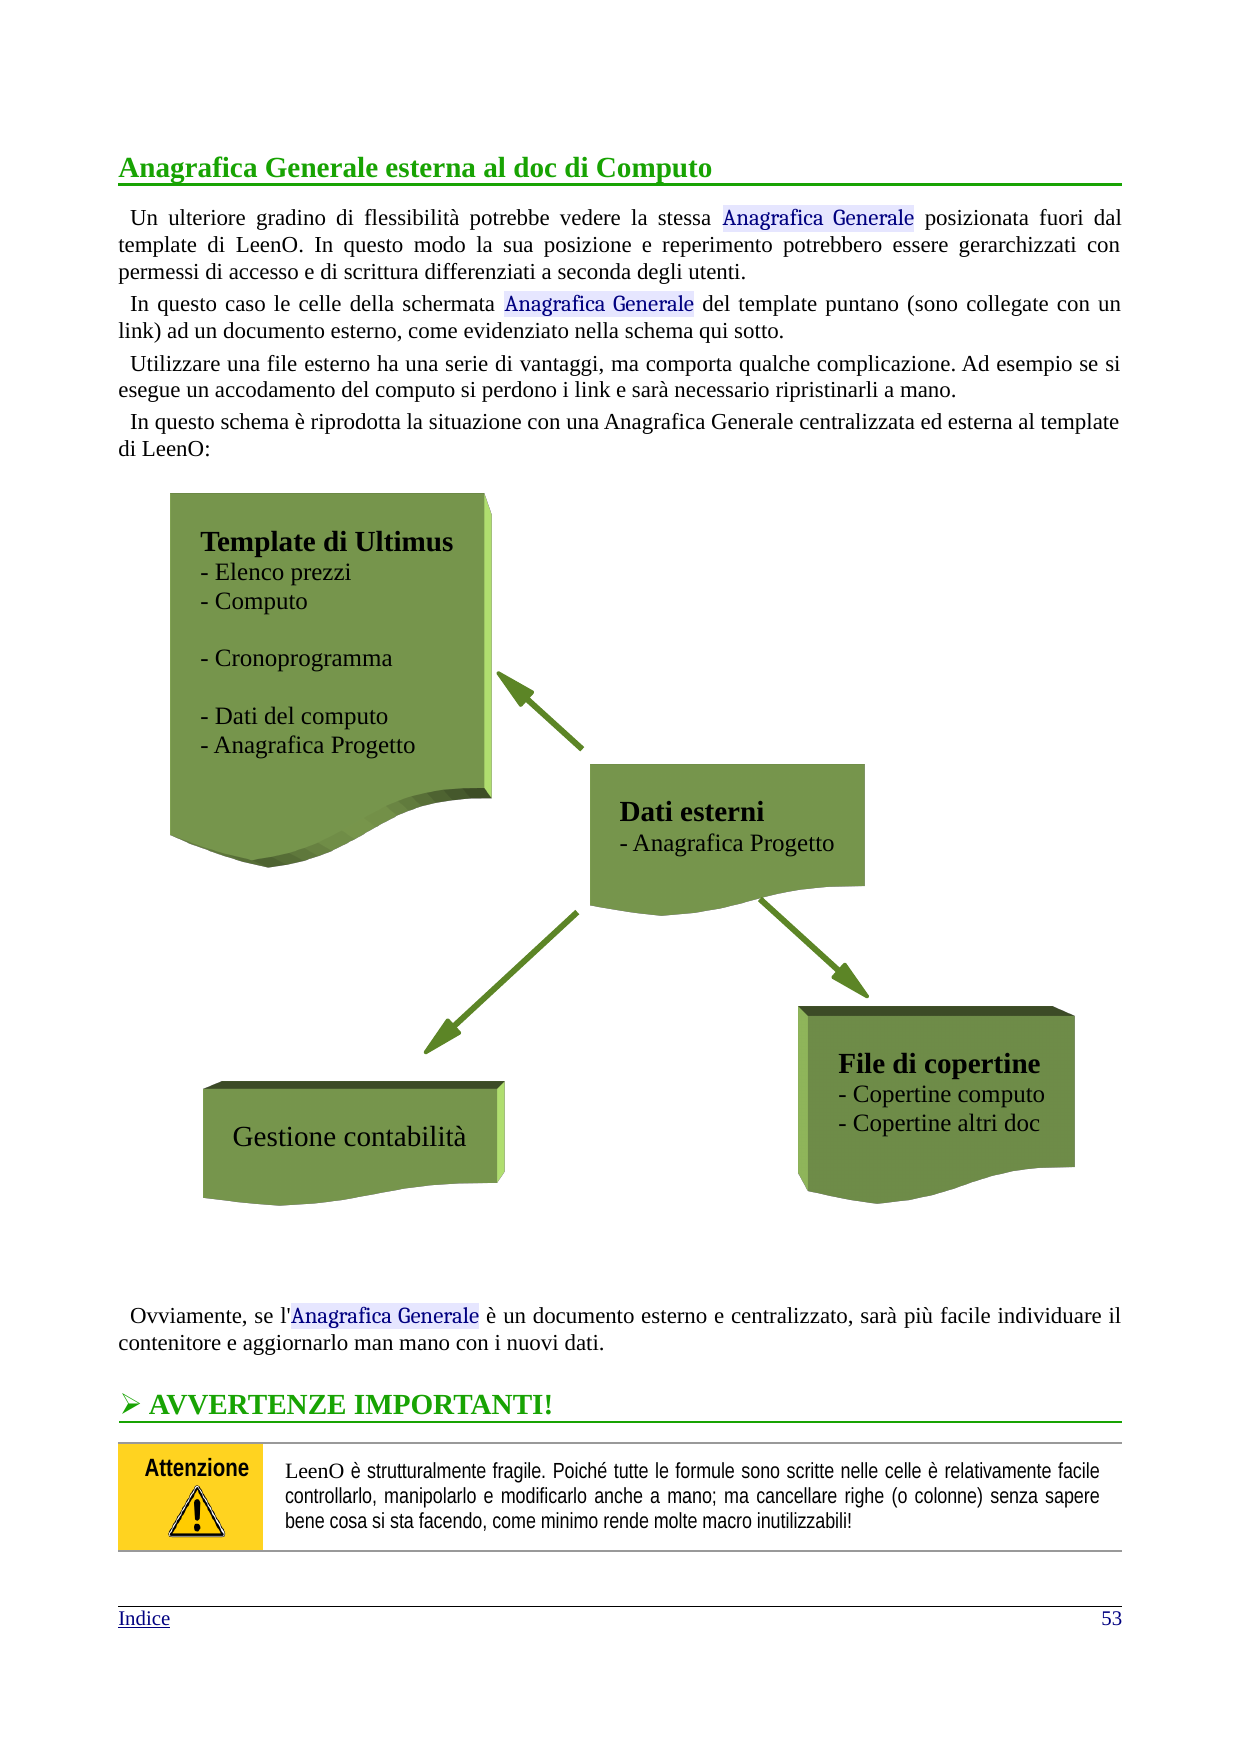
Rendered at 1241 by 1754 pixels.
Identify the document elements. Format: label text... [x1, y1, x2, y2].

text Un ulteriore gradino di flessibilità potrebbe vedere la stessa Anagrafica Generale posizionata fuori dal template di LeenO. In questo modo la sua posizione e reperimento potrebbero essere gerarchizzati con permessi di accesso e di scrittura differenziati a seconda degli utenti. [118, 204, 1122, 284]
table_header [118, 467, 1122, 1269]
text In questo schema è riprodotta la situazione con una Anagrafica Generale centralizzata ed esterna al template di LeenO: [118, 408, 1122, 461]
text In questo caso le celle della schermata Anagrafica Generale del template puntano (sono collegate con un link) ad un documento esterno, come evidenziato nella schema qui sotto. [118, 290, 1122, 344]
subtitle AVVERTENZE IMPORTANTI! [119, 1387, 1122, 1421]
subtitle Anagrafica Generale esterna al doc di Computo [118, 150, 1122, 183]
picture [164, 1481, 229, 1541]
table_header LeenO è strutturalmente fragile. Poiché tutte le formule sono scritte nelle celle è relativamente facile controllarlo, manipolarlo e modificarlo anche a mano; ma cancellare righe (o colonne) senza sapere bene cosa si sta facendo, come minimo rende molte macro inutilizzabili! [264, 1444, 1122, 1550]
text Utilizzare una file esterno ha una serie di vantaggi, ma comporta qualche complicazione. Ad esempio se si esegue un accodamento del computo si perdono i link e sarà necessario ripristinarli a mano. [118, 349, 1122, 402]
table_header Attenzione [118, 1444, 263, 1550]
text Ovviamente, se l'Anagrafica Generale è un documento esterno e centralizzato, sarà più facile individuare il contenitore e aggiornarlo man mano con i nuovi dati. [118, 1302, 1122, 1355]
